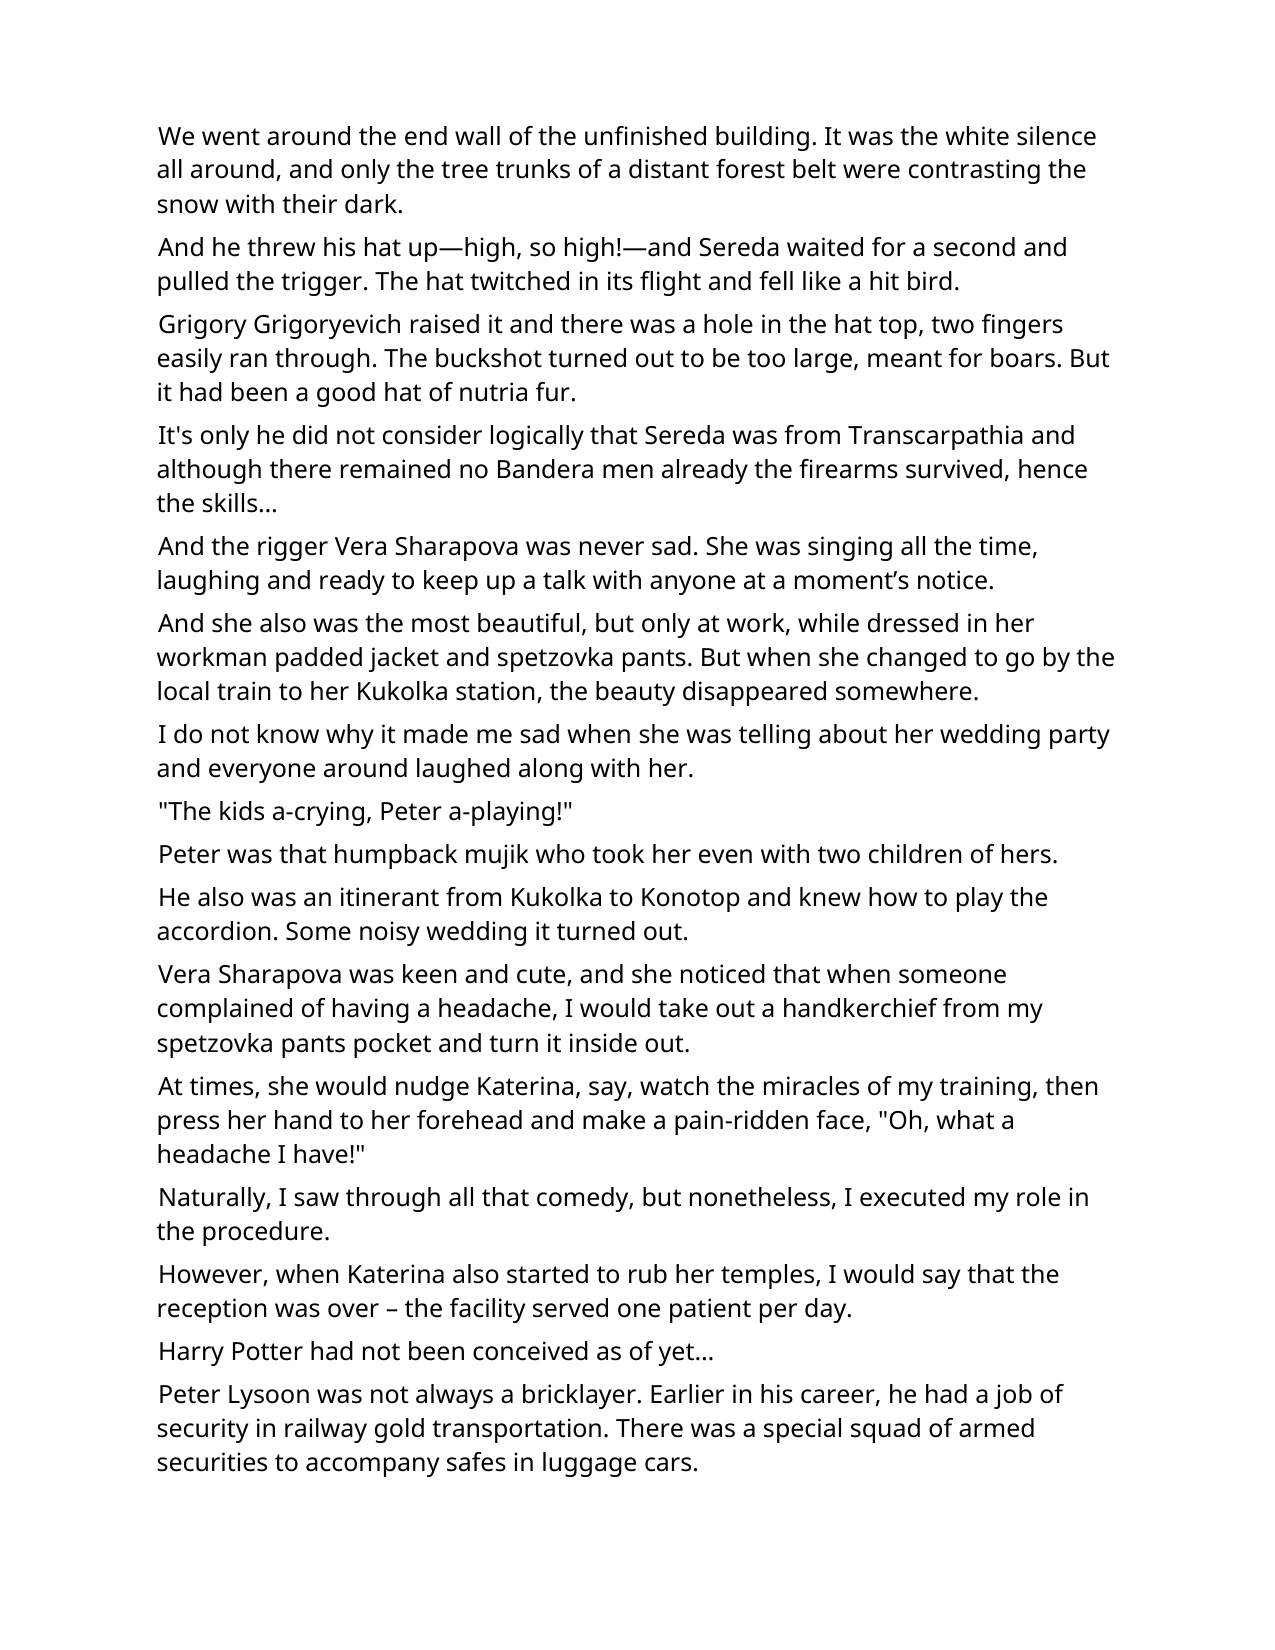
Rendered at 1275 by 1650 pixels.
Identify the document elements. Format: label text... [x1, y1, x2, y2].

text And he threw his hat up—high, so high!—and Sereda waited for a second and pulled the trigger. The hat twitched in its flight and fell like a hit bird. [156, 229, 1118, 297]
text Grigory Grigoryevich raised it and there was a hole in the hat top, two fingers easily ran through. The buckshot turned out to be too large, meant for boars. But it had been a good hat of nutria fur. [156, 306, 1118, 408]
text Vera Sharapova was keen and cute, and she noticed that when someone complained of having a headache, I would take out a handkerchief from my spetzovka pants pocket and turn it inside out. [156, 957, 1118, 1059]
text We went around the end wall of the unfinished building. It was the white silence all around, and only the tree trunks of a distant forest belt were contrasting the snow with their dark. [156, 118, 1118, 220]
text I do not know why it made me sad when she was telling about her wedding party and everyone around laughed along with her. [156, 717, 1118, 785]
text He also was an itinerant from Kukolka to Konotop and knew how to play the accordion. Some noisy wedding it turned out. [156, 880, 1118, 948]
text "The kids a-crying, Peter a-playing!" [156, 794, 1118, 828]
text And the rigger Vera Sharapova was never sad. She was singing all the time, laughing and ready to keep up a talk with anyone at a moment’s notice. [156, 529, 1118, 597]
text However, when Katerina also started to rub her temples, I would say that the reception was over – the facility served one patient per day. [156, 1256, 1118, 1324]
text And she also was the most beautiful, but only at work, while dressed in her workman padded jacket and spetzovka pants. But when she changed to go by the local train to her Kukolka station, the beauty disappeared somewhere. [156, 606, 1118, 708]
text Harry Potter had not been conceived as of yet… [156, 1333, 1118, 1368]
text Peter Lysoon was not always a bricklayer. Earlier in his career, he had a job of security in railway gold transportation. There was a special squad of armed securities to accompany safes in luggage cars. [156, 1377, 1118, 1479]
text At times, she would nudge Katerina, say, watch the miracles of my training, then press her hand to her forehead and make a pain-ridden face, "Oh, what a headache I have!" [156, 1068, 1118, 1170]
text Naturally, I saw through all that comedy, but nonetheless, I executed my role in the procedure. [156, 1179, 1118, 1247]
text It's only he did not consider logically that Sereda was from Transcarpathia and although there remained no Bandera men already the firearms survived, hence the skills… [156, 417, 1118, 520]
text Peter was that humpback mujik who took her even with two children of hers. [156, 837, 1118, 871]
